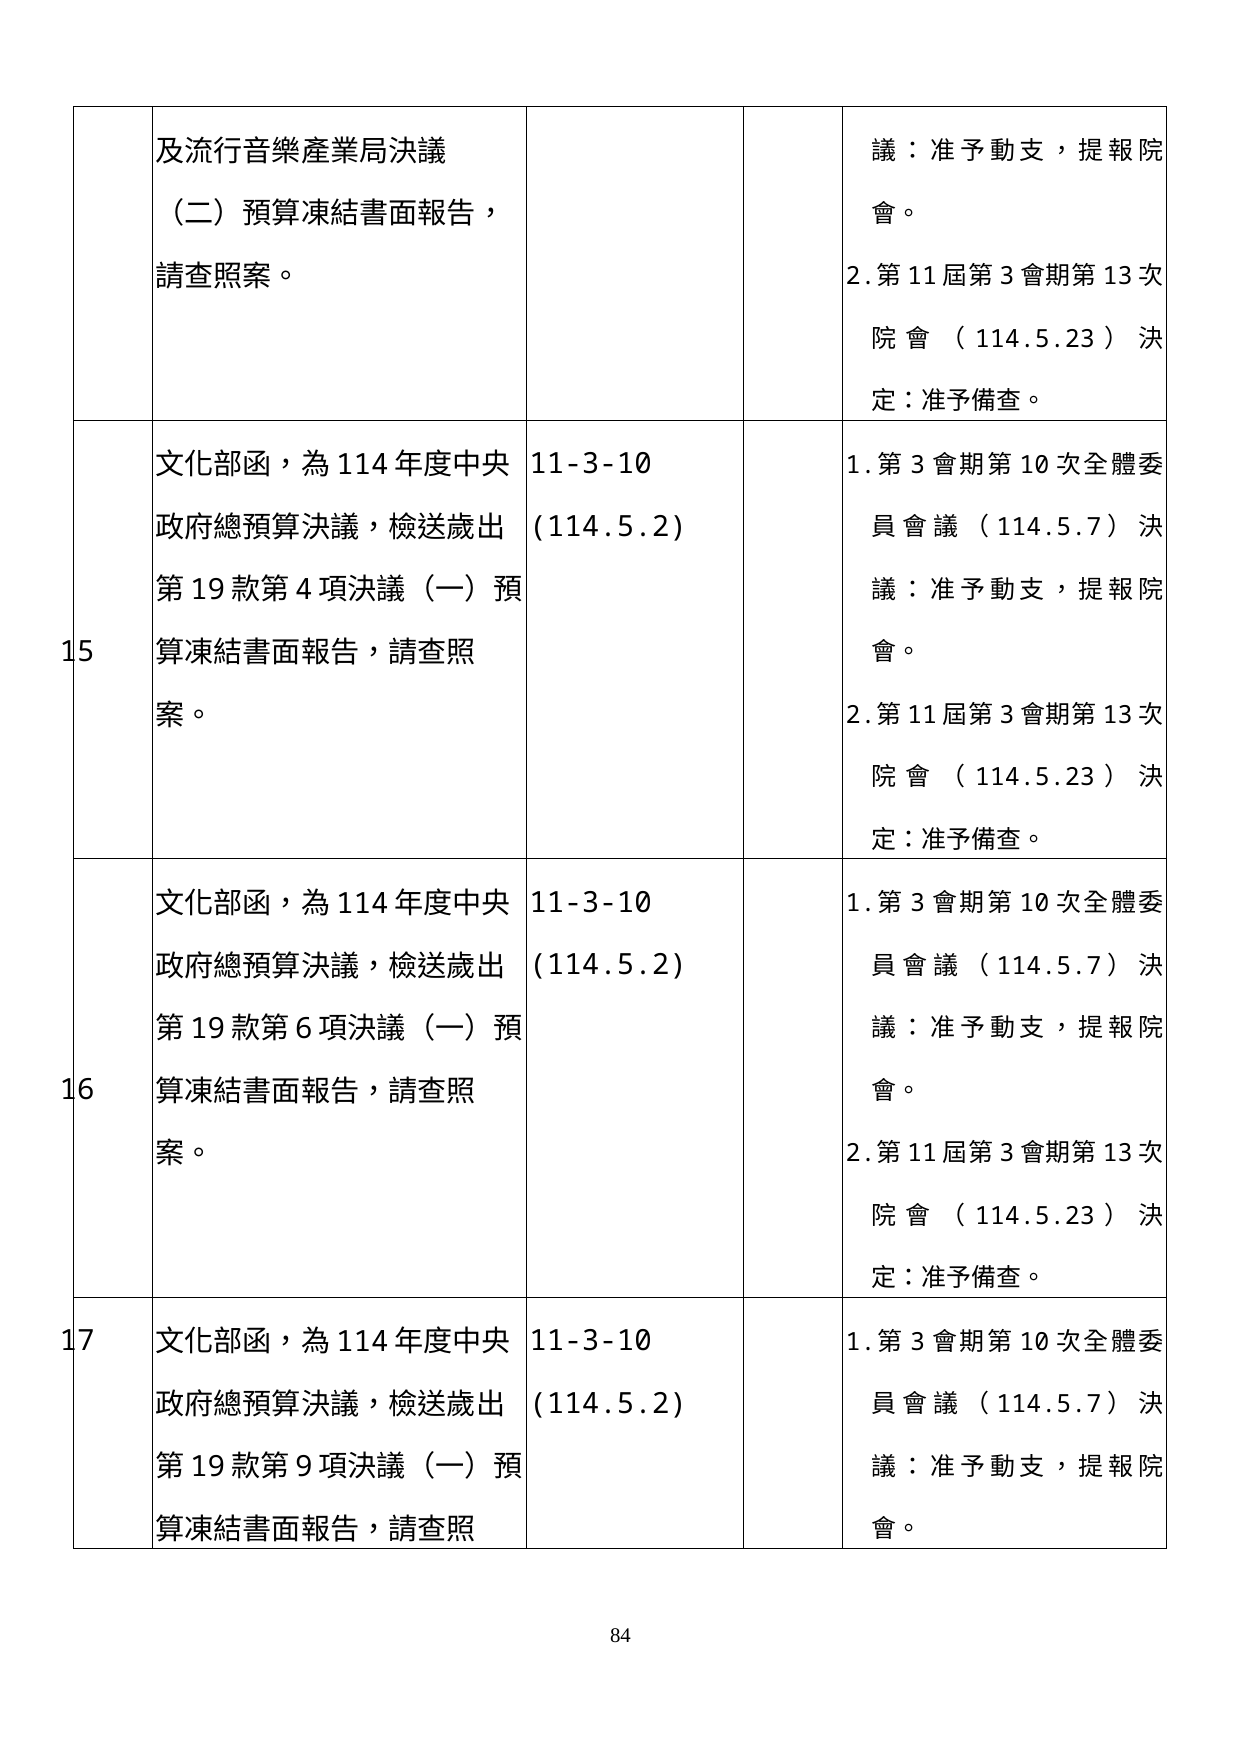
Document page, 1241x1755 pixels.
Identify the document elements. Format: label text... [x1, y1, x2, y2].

table_cell 1.第3會期第10次全體委員會議（114.5.7）決議：准予動支，提報院會。 2.第11屆第3會期第13次院會（114.5.23）決定：准予備查。 [843, 859, 1166, 1297]
table_cell 文化部函，為114年度中央政府總預算決議，檢送歲出第19款第6項決議（一）預算凍結書面報告，請查照案。 [153, 859, 526, 1297]
table_cell [744, 421, 842, 858]
table_cell [527, 107, 743, 419]
table_cell 11-3-10 (114.5.2) [527, 421, 743, 858]
table_cell 1.第3會期第10次全體委員會議（114.5.7）決議：准予動支，提報院會。 [843, 1298, 1166, 1548]
table_cell [744, 107, 842, 419]
table_cell [744, 1298, 842, 1548]
table_cell 及流行音樂產業局決議（二）預算凍結書面報告，請查照案。 [153, 107, 526, 419]
table_cell [74, 859, 152, 1297]
table_cell 11-3-10 (114.5.2) [527, 859, 743, 1297]
table_cell 1.第3會期第10次全體委員會議（114.5.7）決議：准予動支，提報院會。 2.第11屆第3會期第13次院會（114.5.23）決定：准予備查。 [843, 421, 1166, 858]
table_cell [74, 107, 152, 419]
table_cell 文化部函，為114年度中央政府總預算決議，檢送歲出第19款第4項決議（一）預算凍結書面報告，請查照案。 [153, 421, 526, 858]
table_cell [74, 421, 152, 858]
table_cell 議：准予動支，提報院會。 2.第11屆第3會期第13次院會（114.5.23）決定：准予備查。 [843, 107, 1166, 419]
table_cell [744, 859, 842, 1297]
table_cell 文化部函，為114年度中央政府總預算決議，檢送歲出第19款第9項決議（一）預算凍結書面報告，請查照 [153, 1298, 526, 1548]
table_cell 11-3-10 (114.5.2) [527, 1298, 743, 1548]
table_cell [74, 1298, 152, 1548]
